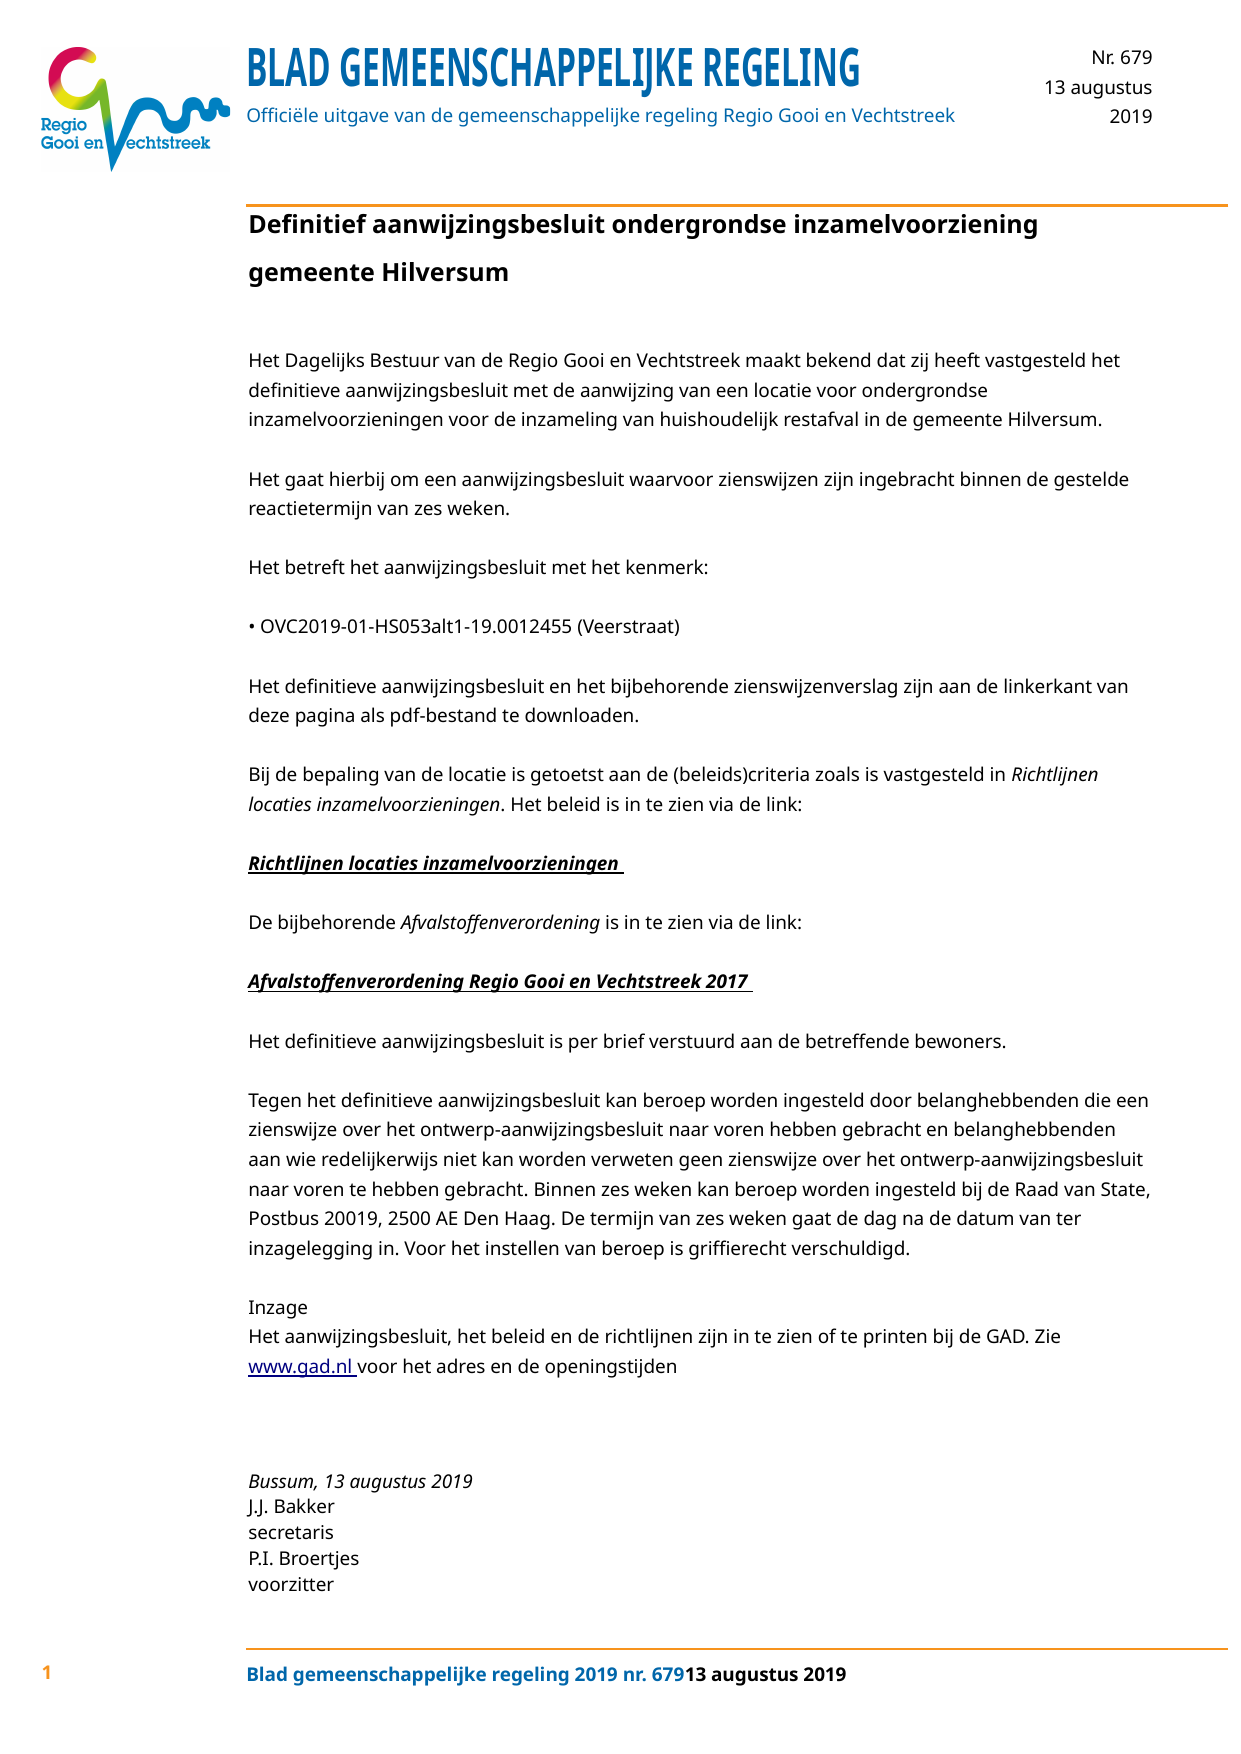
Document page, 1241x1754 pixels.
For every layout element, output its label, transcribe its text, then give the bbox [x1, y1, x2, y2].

text Het definitieve aanwijzingsbesluit en het bijbehorende zienswijzenverslag zijn aan de linkerkant van deze pagina als pdf-bestand te downloaden. [248, 673, 1152, 728]
text De bijbehorende Afvalstoffenverordening is in te zien via de link: [248, 909, 1152, 935]
text • OVC2019-01-HS053alt1-19.0012455 (Veerstraat) [248, 614, 1152, 639]
text Bij de bepaling van de locatie is getoetst aan de (beleids)criteria zoals is vastgesteld in Richtlijnen locaties inzamelvoorzieningen. Het beleid is in te zien via de link: [248, 762, 1152, 817]
text Het betreft het aanwijzingsbesluit met het kenmerk: [248, 554, 1152, 580]
text Inzage [248, 1294, 1152, 1320]
text Bussum, 13 augustus 2019 [248, 1468, 1152, 1493]
text Afvalstoffenverordening Regio Gooi en Vechtstreek 2017 [248, 969, 1152, 994]
text Het definitieve aanwijzingsbesluit is per brief verstuurd aan de betreffende bewoners. [248, 1028, 1152, 1054]
text Het Dagelijks Bestuur van de Regio Gooi en Vechtstreek maakt bekend dat zij heeft vastgesteld het definitieve aanwijzingsbesluit met de aanwijzing van een locatie voor ondergrondse inzamelvoorzieningen voor de inzameling van huishoudelijk restafval in de gemeente Hilversum. [248, 347, 1152, 432]
text Het gaat hierbij om een aanwijzingsbesluit waarvoor zienswijzen zijn ingebracht binnen de gestelde reactietermijn van zes weken. [248, 466, 1152, 521]
text secretaris [248, 1519, 1152, 1545]
picture [41, 47, 231, 172]
text Tegen het definitieve aanwijzingsbesluit kan beroep worden ingesteld door belanghebbenden die een zienswijze over het ontwerp-aanwijzingsbesluit naar voren hebben gebracht en belanghebbenden aan wie redelijkerwijs niet kan worden verweten geen zienswijze over het ontwerp-aanwijzingsbesluit naar voren te hebben gebracht. Binnen zes weken kan beroep worden ingesteld bij de Raad van State, Postbus 20019, 2500 AE Den Haag. De termijn van zes weken gaat de dag na de datum van ter inzagelegging in. Voor het instellen van beroep is griffierecht verschuldigd. [248, 1087, 1152, 1261]
picture [113, 110, 231, 172]
text Definitief aanwijzingsbesluit ondergrondse inzamelvoorziening gemeente Hilversum [248, 207, 1152, 288]
text voorzitter [248, 1571, 1152, 1596]
text Het aanwijzingsbesluit, het beleid en de richtlijnen zijn in te zien of te printen bij de GAD. Zie www.gad.nl voor het adres en de openingstijden [248, 1324, 1152, 1379]
text Richtlijnen locaties inzamelvoorzieningen [248, 850, 1152, 876]
text J.J. Bakker [248, 1493, 1152, 1519]
text P.I. Broertjes [248, 1545, 1152, 1571]
